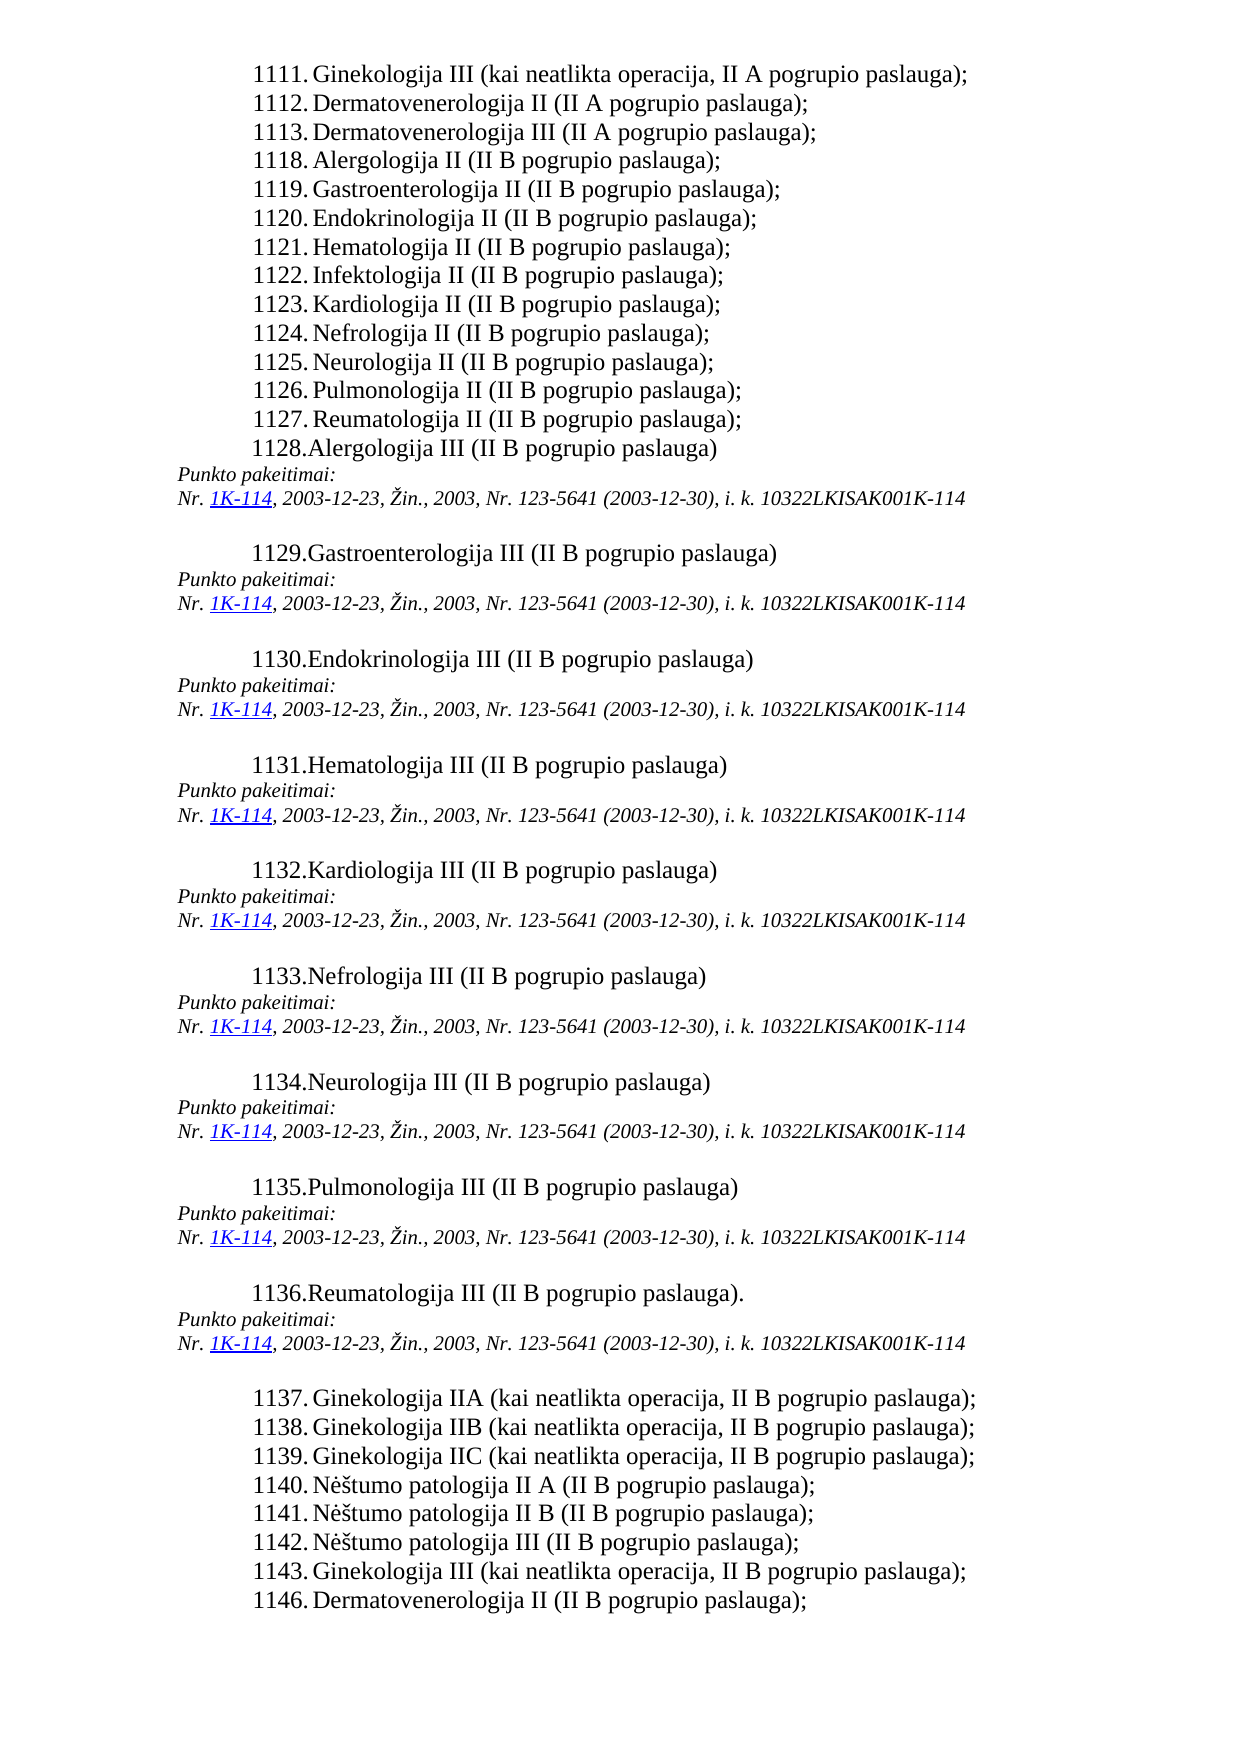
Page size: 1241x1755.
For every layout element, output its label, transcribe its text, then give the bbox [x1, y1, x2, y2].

text 1124. Nefrologija II (II B pogrupio paslauga); [177, 318, 1181, 347]
text 1119. Gastroenterologija II (II B pogrupio paslauga); [177, 174, 1181, 203]
text 1121. Hematologija II (II B pogrupio paslauga); [177, 232, 1181, 260]
text Punkto pakeitimai: [177, 462, 1181, 486]
text Nr. 1K-114, 2003-12-23, Žin., 2003, Nr. 123-5641 (2003-12-30), i. k. 10322LKISAK001K-114 [177, 1225, 1181, 1249]
text Punkto pakeitimai: [177, 884, 1181, 908]
text 1127. Reumatologija II (II B pogrupio paslauga); [177, 404, 1181, 433]
text 1112. Dermatovenerologija II (II A pogrupio paslauga); [177, 88, 1181, 117]
text Nr. 1K-114, 2003-12-23, Žin., 2003, Nr. 123-5641 (2003-12-30), i. k. 10322LKISAK001K-114 [177, 908, 1181, 932]
text 1113. Dermatovenerologija III (II A pogrupio paslauga); [177, 117, 1181, 145]
text 1131.Hematologija III (II B pogrupio paslauga) [177, 750, 1181, 778]
text Punkto pakeitimai: [177, 567, 1181, 591]
text 1134.Neurologija III (II B pogrupio paslauga) [177, 1067, 1181, 1095]
text 1123. Kardiologija II (II B pogrupio paslauga); [177, 289, 1181, 318]
text Punkto pakeitimai: [177, 990, 1181, 1014]
text Nr. 1K-114, 2003-12-23, Žin., 2003, Nr. 123-5641 (2003-12-30), i. k. 10322LKISAK001K-114 [177, 1014, 1181, 1038]
text Nr. 1K-114, 2003-12-23, Žin., 2003, Nr. 123-5641 (2003-12-30), i. k. 10322LKISAK001K-114 [177, 802, 1181, 827]
text 1120. Endokrinologija II (II B pogrupio paslauga); [177, 203, 1181, 232]
text Nr. 1K-114, 2003-12-23, Žin., 2003, Nr. 123-5641 (2003-12-30), i. k. 10322LKISAK001K-114 [177, 697, 1181, 721]
text Nr. 1K-114, 2003-12-23, Žin., 2003, Nr. 123-5641 (2003-12-30), i. k. 10322LKISAK001K-114 [177, 1119, 1181, 1143]
text 1135.Pulmonologija III (II B pogrupio paslauga) [177, 1172, 1181, 1201]
text Nr. 1K-114, 2003-12-23, Žin., 2003, Nr. 123-5641 (2003-12-30), i. k. 10322LKISAK001K-114 [177, 486, 1181, 510]
text 1141. Nėštumo patologija II B (II B pogrupio paslauga); [177, 1498, 1181, 1527]
text Punkto pakeitimai: [177, 1095, 1181, 1119]
text Nr. 1K-114, 2003-12-23, Žin., 2003, Nr. 123-5641 (2003-12-30), i. k. 10322LKISAK001K-114 [177, 591, 1181, 615]
text 1142. Nėštumo patologija III (II B pogrupio paslauga); [177, 1527, 1181, 1556]
text 1122. Infektologija II (II B pogrupio paslauga); [177, 260, 1181, 289]
text 1143. Ginekologija III (kai neatlikta operacija, II B pogrupio paslauga); [177, 1556, 1181, 1585]
text 1139. Ginekologija IIC (kai neatlikta operacija, II B pogrupio paslauga); [177, 1441, 1181, 1470]
text 1137. Ginekologija IIA (kai neatlikta operacija, II B pogrupio paslauga); [177, 1383, 1181, 1412]
text Nr. 1K-114, 2003-12-23, Žin., 2003, Nr. 123-5641 (2003-12-30), i. k. 10322LKISAK001K-114 [177, 1331, 1181, 1355]
text 1138. Ginekologija IIB (kai neatlikta operacija, II B pogrupio paslauga); [177, 1412, 1181, 1441]
text 1118. Alergologija II (II B pogrupio paslauga); [177, 145, 1181, 174]
text Punkto pakeitimai: [177, 1307, 1181, 1331]
text 1128.Alergologija III (II B pogrupio paslauga) [177, 433, 1181, 462]
text 1140. Nėštumo patologija II A (II B pogrupio paslauga); [177, 1470, 1181, 1498]
text 1111. Ginekologija III (kai neatlikta operacija, II A pogrupio paslauga); [177, 59, 1181, 88]
text 1136.Reumatologija III (II B pogrupio paslauga). [177, 1278, 1181, 1307]
text Punkto pakeitimai: [177, 673, 1181, 697]
text 1132.Kardiologija III (II B pogrupio paslauga) [177, 855, 1181, 884]
text Punkto pakeitimai: [177, 1201, 1181, 1225]
text 1129.Gastroenterologija III (II B pogrupio paslauga) [177, 538, 1181, 567]
text 1133.Nefrologija III (II B pogrupio paslauga) [177, 961, 1181, 990]
text 1146. Dermatovenerologija II (II B pogrupio paslauga); [177, 1585, 1181, 1613]
text 1126. Pulmonologija II (II B pogrupio paslauga); [177, 375, 1181, 404]
text 1125. Neurologija II (II B pogrupio paslauga); [177, 347, 1181, 375]
text Punkto pakeitimai: [177, 778, 1181, 802]
text 1130.Endokrinologija III (II B pogrupio paslauga) [177, 644, 1181, 673]
